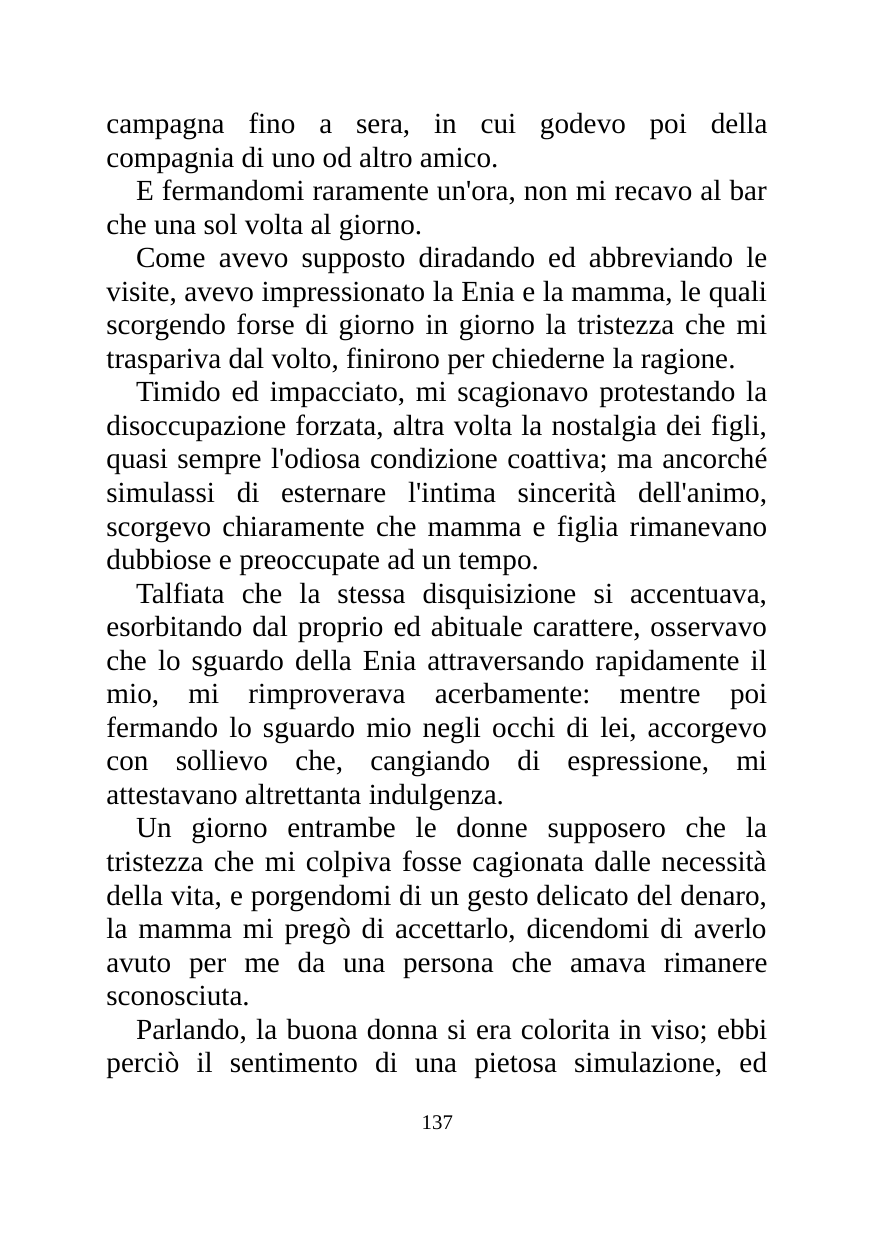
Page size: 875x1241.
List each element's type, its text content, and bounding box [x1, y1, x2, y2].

text Un giorno entrambe le donne supposero che la tristezza che mi colpiva fosse cagionata dalle necessità della vita, e porgendomi di un gesto delicato del denaro, la mamma mi pregò di accettarlo, dicendomi di averlo avuto per me da una persona che amava rimanere sconosciuta. [106, 811, 768, 1012]
text Parlando, la buona donna si era colorita in viso; ebbi perciò il sentimento di una pietosa simulazione, ed [106, 1012, 768, 1079]
text campagna fino a sera, in cui godevo poi della compagnia di uno od altro amico. [106, 106, 768, 173]
text Talfiata che la stessa disquisizione si accentuava, esorbitando dal proprio ed abituale carattere, osservavo che lo sguardo della Enia attraversando rapidamente il mio, mi rimproverava acerbamente: mentre poi fermando lo sguardo mio negli occhi di lei, accorgevo con sollievo che, cangiando di espressione, mi attestavano altrettanta indulgenza. [106, 576, 768, 811]
text Come avevo supposto diradando ed abbreviando le visite, avevo impressionato la Enia e la mamma, le quali scorgendo forse di giorno in giorno la tristezza che mi traspariva dal volto, finirono per chiederne la ragione. [106, 240, 768, 374]
text Timido ed impacciato, mi scagionavo protestando la disoccupazione forzata, altra volta la nostalgia dei figli, quasi sempre l'odiosa condizione coattiva; ma ancorché simulassi di esternare l'intima sincerità dell'animo, scorgevo chiaramente che mamma e figlia rimanevano dubbiose e preoccupate ad un tempo. [106, 374, 768, 576]
text E fermandomi raramente un'ora, non mi recavo al bar che una sol volta al giorno. [106, 173, 768, 240]
